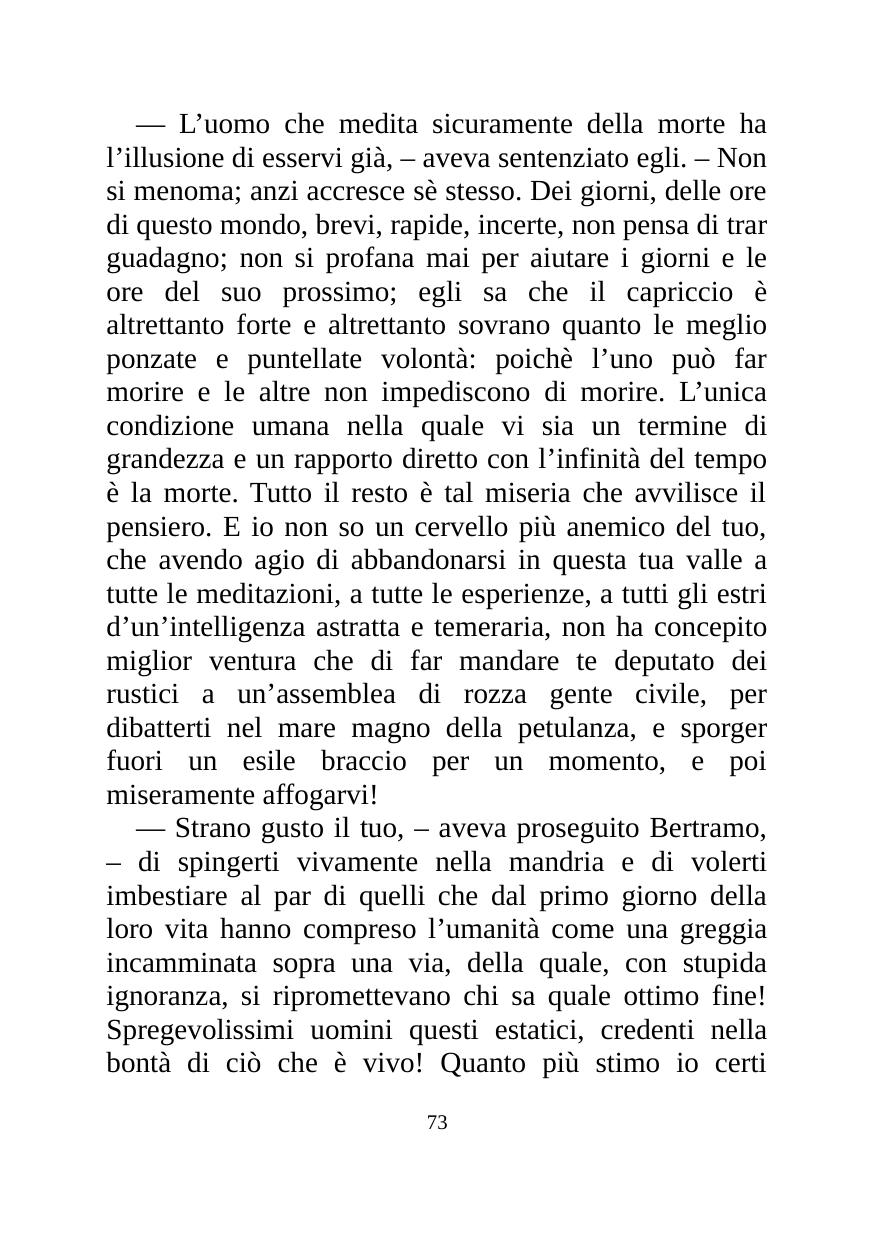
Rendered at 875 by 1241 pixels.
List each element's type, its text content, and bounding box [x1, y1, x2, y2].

text — L’uomo che medita sicuramente della morte ha l’illusione di esservi già, – aveva sentenziato egli. – Non si menoma; anzi accresce sè stesso. Dei giorni, delle ore di questo mondo, brevi, rapide, incerte, non pensa di trar guadagno; non si profana mai per aiutare i giorni e le ore del suo prossimo; egli sa che il capriccio è altrettanto forte e altrettanto sovrano quanto le meglio ponzate e puntellate volontà: poichè l’uno può far morire e le altre non impediscono di morire. L’unica condizione umana nella quale vi sia un termine di grandezza e un rapporto diretto con l’infinità del tempo è la morte. Tutto il resto è tal miseria che avvilisce il pensiero. E io non so un cervello più anemico del tuo, che avendo agio di abbandonarsi in questa tua valle a tutte le meditazioni, a tutte le esperienze, a tutti gli estri d’un’intelligenza astratta e temeraria, non ha concepito miglior ventura che di far mandare te deputato dei rustici a un’assemblea di rozza gente civile, per dibatterti nel mare magno della petulanza, e sporger fuori un esile braccio per un momento, e poi miseramente affogarvi! [106, 106, 768, 811]
text — Strano gusto il tuo, – aveva proseguito Bertramo, – di spingerti vivamente nella mandria e di volerti imbestiare al par di quelli che dal primo giorno della loro vita hanno compreso l’umanità come una greggia incamminata sopra una via, della quale, con stupida ignoranza, si ripromettevano chi sa quale ottimo fine! Spregevolissimi uomini questi estatici, credenti nella bontà di ciò che è vivo! Quanto più stimo io certi [106, 811, 768, 1079]
